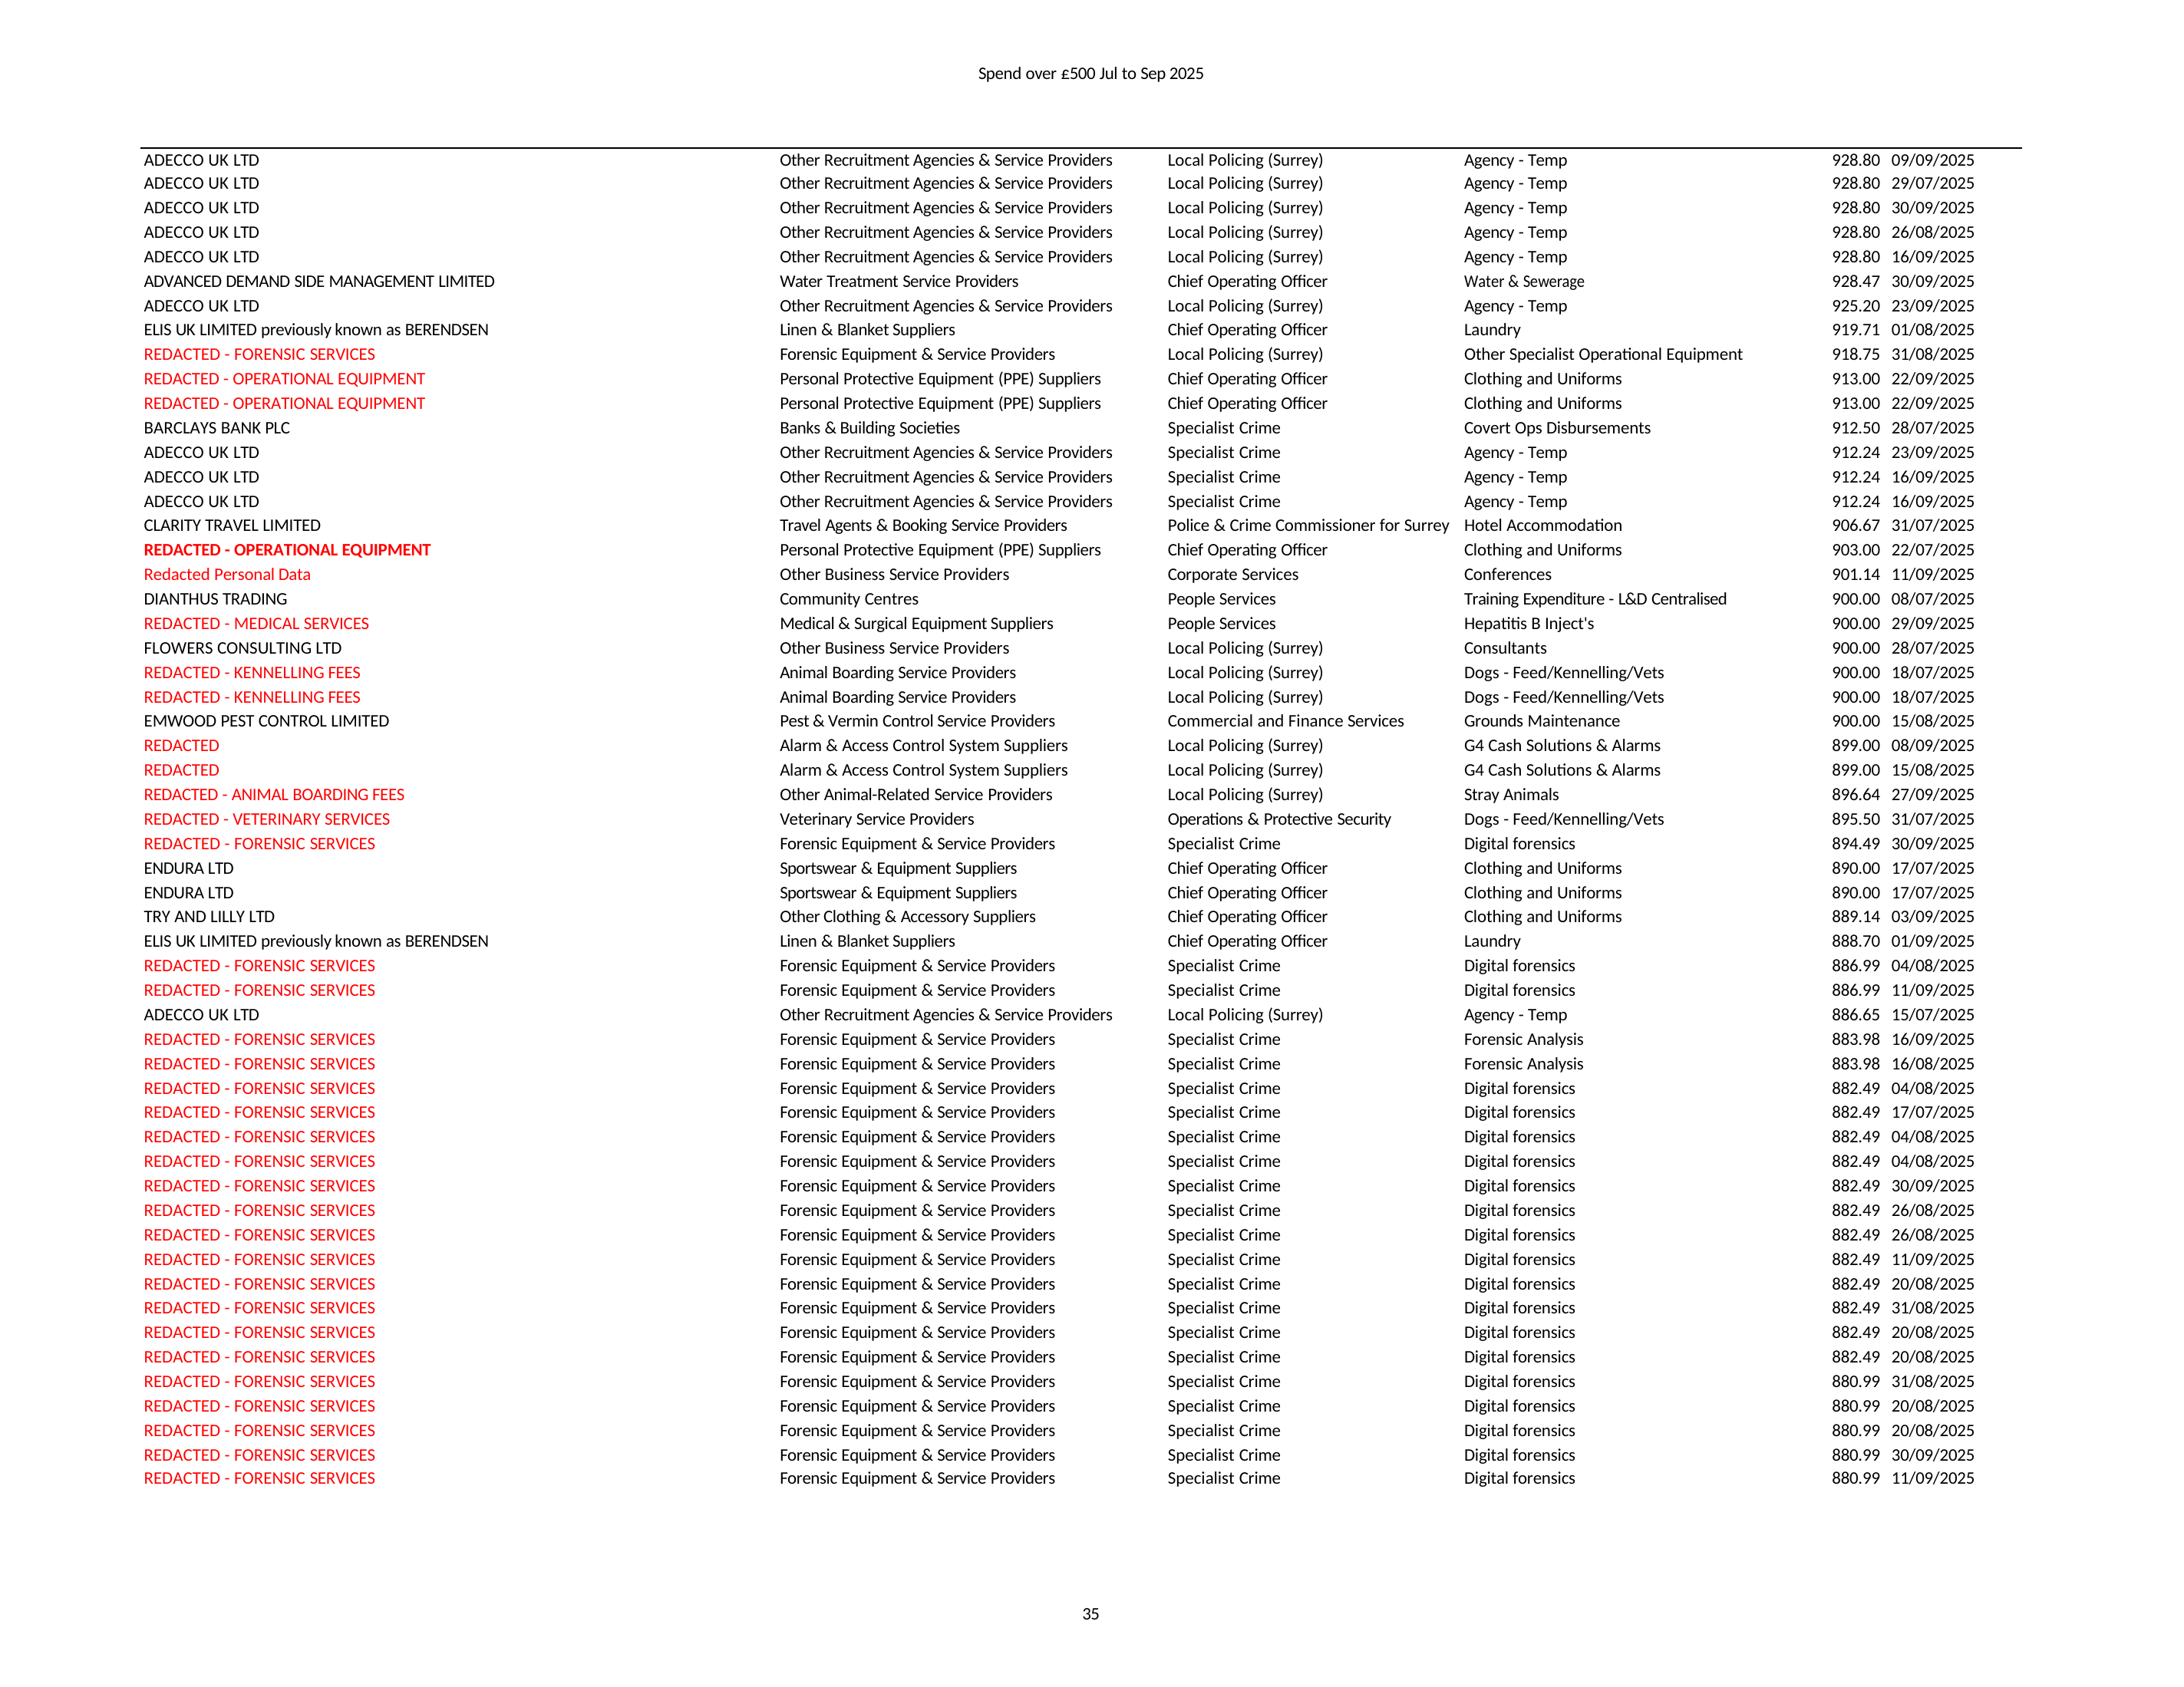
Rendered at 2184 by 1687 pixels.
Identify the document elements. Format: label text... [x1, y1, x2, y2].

table_cell Laundry [1460, 318, 1773, 342]
table_cell 889.14 [1773, 904, 1888, 929]
table_cell Water Treatment Service Providers [776, 269, 1164, 293]
table_cell ADECCO UK LTD [140, 293, 776, 318]
table_cell 20/08/2025 [1888, 1345, 2022, 1369]
table_cell Agency - Temp [1460, 196, 1773, 219]
table_cell EMWOOD PEST CONTROL LIMITED [140, 709, 776, 733]
table_cell ADECCO UK LTD [140, 464, 776, 489]
table_cell REDACTED - FORENSIC SERVICES [140, 1222, 776, 1247]
table_cell 895.50 [1773, 806, 1888, 831]
table_cell Linen & Blanket Suppliers [776, 318, 1164, 342]
table_cell 30/09/2025 [1888, 269, 2022, 293]
table_cell Hotel Accommodation [1460, 513, 1773, 538]
table_cell 882.49 [1773, 1125, 1888, 1149]
table_cell REDACTED - FORENSIC SERVICES [140, 1271, 776, 1296]
table_cell Other Recruitment Agencies & Service Providers [776, 149, 1164, 171]
table_cell 882.49 [1773, 1100, 1888, 1125]
table_cell Agency - Temp [1460, 489, 1773, 513]
table_cell Digital forensics [1460, 1442, 1773, 1467]
table_cell Laundry [1460, 929, 1773, 954]
table_cell 883.98 [1773, 1026, 1888, 1051]
table_cell DIANTHUS TRADING [140, 587, 776, 611]
table_cell 886.99 [1773, 954, 1888, 977]
table_cell Local Policing (Surrey) [1164, 196, 1460, 219]
table_cell 23/09/2025 [1888, 440, 2022, 464]
table_cell Forensic Equipment & Service Providers [776, 1222, 1164, 1247]
table_cell 880.99 [1773, 1442, 1888, 1467]
table_cell Operations & Protective Security [1164, 806, 1460, 831]
table_cell 16/09/2025 [1888, 489, 2022, 513]
table_cell Chief Operating Officer [1164, 904, 1460, 929]
table_cell ADECCO UK LTD [140, 489, 776, 513]
table_cell REDACTED - FORENSIC SERVICES [140, 1174, 776, 1198]
table_cell Digital forensics [1460, 1320, 1773, 1345]
table_cell Digital forensics [1460, 1222, 1773, 1247]
table_cell Other Specialist Operational Equipment [1460, 342, 1773, 367]
table_cell Personal Protective Equipment (PPE) Suppliers [776, 391, 1164, 415]
table_cell Banks & Building Societies [776, 415, 1164, 440]
table_cell Local Policing (Surrey) [1164, 783, 1460, 806]
table_cell Local Policing (Surrey) [1164, 219, 1460, 244]
table_cell 913.00 [1773, 367, 1888, 390]
table_cell Specialist Crime [1164, 1247, 1460, 1271]
table_cell Specialist Crime [1164, 1125, 1460, 1149]
table_cell Water & Sewerage [1460, 269, 1773, 293]
table_cell ENDURA LTD [140, 855, 776, 880]
table_cell Forensic Equipment & Service Providers [776, 1345, 1164, 1369]
table_cell Dogs - Feed/Kennelling/Vets [1460, 684, 1773, 709]
table_cell Forensic Equipment & Service Providers [776, 978, 1164, 1002]
table_cell REDACTED [140, 733, 776, 758]
table_cell ADECCO UK LTD [140, 219, 776, 244]
table_cell Other Business Service Providers [776, 562, 1164, 586]
table_cell 26/08/2025 [1888, 219, 2022, 244]
table_cell 27/09/2025 [1888, 783, 2022, 806]
table_cell 903.00 [1773, 538, 1888, 562]
table_cell ELIS UK LIMITED previously known as BERENDSEN [140, 929, 776, 954]
table_cell 912.24 [1773, 464, 1888, 489]
table_cell REDACTED - FORENSIC SERVICES [140, 1125, 776, 1149]
table_cell TRY AND LILLY LTD [140, 904, 776, 929]
table_cell Digital forensics [1460, 1076, 1773, 1100]
table_cell 20/08/2025 [1888, 1271, 2022, 1296]
table_cell BARCLAYS BANK PLC [140, 415, 776, 440]
table_cell 880.99 [1773, 1467, 1888, 1490]
table_cell Forensic Analysis [1460, 1026, 1773, 1051]
table_cell Other Recruitment Agencies & Service Providers [776, 1002, 1164, 1026]
table_cell 30/09/2025 [1888, 196, 2022, 219]
table_cell Animal Boarding Service Providers [776, 684, 1164, 709]
table_cell Local Policing (Surrey) [1164, 660, 1460, 684]
table_cell Other Clothing & Accessory Suppliers [776, 904, 1164, 929]
table_cell 20/08/2025 [1888, 1418, 2022, 1442]
table_cell CLARITY TRAVEL LIMITED [140, 513, 776, 538]
table_cell Local Policing (Surrey) [1164, 149, 1460, 171]
table_cell Forensic Equipment & Service Providers [776, 1418, 1164, 1442]
table_cell Specialist Crime [1164, 1026, 1460, 1051]
table_cell Personal Protective Equipment (PPE) Suppliers [776, 367, 1164, 390]
table_cell 31/07/2025 [1888, 806, 2022, 831]
table_cell 886.65 [1773, 1002, 1888, 1026]
table_cell 928.80 [1773, 196, 1888, 219]
table_cell 880.99 [1773, 1369, 1888, 1393]
table_cell Clothing and Uniforms [1460, 880, 1773, 904]
table_cell 901.14 [1773, 562, 1888, 586]
table_cell Forensic Equipment & Service Providers [776, 342, 1164, 367]
table_cell 928.80 [1773, 171, 1888, 195]
table_cell Sportswear & Equipment Suppliers [776, 880, 1164, 904]
table_cell 28/07/2025 [1888, 635, 2022, 660]
table_cell REDACTED - FORENSIC SERVICES [140, 1198, 776, 1222]
table_cell 23/09/2025 [1888, 293, 2022, 318]
table_cell Local Policing (Surrey) [1164, 293, 1460, 318]
table_cell Specialist Crime [1164, 1442, 1460, 1467]
table_cell 03/09/2025 [1888, 904, 2022, 929]
table_cell Consultants [1460, 635, 1773, 660]
table_cell G4 Cash Solutions & Alarms [1460, 758, 1773, 782]
table_cell People Services [1164, 611, 1460, 635]
table_cell 22/07/2025 [1888, 538, 2022, 562]
table_cell Sportswear & Equipment Suppliers [776, 855, 1164, 880]
table_cell 913.00 [1773, 391, 1888, 415]
table_cell 11/09/2025 [1888, 1467, 2022, 1490]
table_cell 22/09/2025 [1888, 367, 2022, 390]
table_cell Clothing and Uniforms [1460, 367, 1773, 390]
table_cell 16/09/2025 [1888, 464, 2022, 489]
table_cell REDACTED - FORENSIC SERVICES [140, 1051, 776, 1076]
table_cell Specialist Crime [1164, 1198, 1460, 1222]
table_cell 31/07/2025 [1888, 513, 2022, 538]
table_cell Specialist Crime [1164, 489, 1460, 513]
table_cell ADECCO UK LTD [140, 196, 776, 219]
table_cell Forensic Equipment & Service Providers [776, 1125, 1164, 1149]
table_cell Conferences [1460, 562, 1773, 586]
table_cell 918.75 [1773, 342, 1888, 367]
table_cell 890.00 [1773, 855, 1888, 880]
table_cell 928.47 [1773, 269, 1888, 293]
table_cell Dogs - Feed/Kennelling/Vets [1460, 806, 1773, 831]
table_cell Chief Operating Officer [1164, 880, 1460, 904]
table_cell ADVANCED DEMAND SIDE MANAGEMENT LIMITED [140, 269, 776, 293]
table_cell Specialist Crime [1164, 1393, 1460, 1418]
table_cell REDACTED - KENNELLING FEES [140, 660, 776, 684]
table_cell ADECCO UK LTD [140, 149, 776, 171]
table_cell Other Recruitment Agencies & Service Providers [776, 293, 1164, 318]
table_cell Other Recruitment Agencies & Service Providers [776, 489, 1164, 513]
table_cell 896.64 [1773, 783, 1888, 806]
table_cell 899.00 [1773, 758, 1888, 782]
table_cell Forensic Equipment & Service Providers [776, 1296, 1164, 1320]
table_cell 900.00 [1773, 635, 1888, 660]
table_cell 882.49 [1773, 1198, 1888, 1222]
table_cell REDACTED - FORENSIC SERVICES [140, 1100, 776, 1125]
table_cell Agency - Temp [1460, 244, 1773, 269]
table_cell 09/09/2025 [1888, 149, 2022, 171]
table_cell Chief Operating Officer [1164, 929, 1460, 954]
table_cell Agency - Temp [1460, 171, 1773, 195]
table_cell 15/08/2025 [1888, 709, 2022, 733]
table_cell 906.67 [1773, 513, 1888, 538]
table_cell Specialist Crime [1164, 1296, 1460, 1320]
table_cell 883.98 [1773, 1051, 1888, 1076]
table_cell Digital forensics [1460, 1393, 1773, 1418]
table_cell Specialist Crime [1164, 831, 1460, 855]
table_cell Local Policing (Surrey) [1164, 758, 1460, 782]
table_cell 30/09/2025 [1888, 1442, 2022, 1467]
table_cell Other Recruitment Agencies & Service Providers [776, 464, 1164, 489]
table_cell Digital forensics [1460, 1247, 1773, 1271]
table_cell Specialist Crime [1164, 440, 1460, 464]
table_cell REDACTED - FORENSIC SERVICES [140, 1320, 776, 1345]
table_cell Specialist Crime [1164, 1222, 1460, 1247]
table_cell Specialist Crime [1164, 1345, 1460, 1369]
table_cell 882.49 [1773, 1345, 1888, 1369]
table_cell Police & Crime Commissioner for Surrey [1164, 513, 1460, 538]
table_cell 08/09/2025 [1888, 733, 2022, 758]
table_cell Local Policing (Surrey) [1164, 1002, 1460, 1026]
table_cell REDACTED - FORENSIC SERVICES [140, 954, 776, 977]
table_cell 08/07/2025 [1888, 587, 2022, 611]
table_cell Agency - Temp [1460, 440, 1773, 464]
table_cell ADECCO UK LTD [140, 1002, 776, 1026]
table_cell Other Animal-Related Service Providers [776, 783, 1164, 806]
table_cell Specialist Crime [1164, 1271, 1460, 1296]
table_cell 900.00 [1773, 587, 1888, 611]
table_cell Forensic Equipment & Service Providers [776, 1149, 1164, 1173]
table_cell Forensic Equipment & Service Providers [776, 1198, 1164, 1222]
table_cell Local Policing (Surrey) [1164, 244, 1460, 269]
table_cell 29/09/2025 [1888, 611, 2022, 635]
table_cell Personal Protective Equipment (PPE) Suppliers [776, 538, 1164, 562]
table_cell Pest & Vermin Control Service Providers [776, 709, 1164, 733]
table_cell Clothing and Uniforms [1460, 855, 1773, 880]
table_cell REDACTED - OPERATIONAL EQUIPMENT [140, 538, 776, 562]
table_cell Hepatitis B Inject's [1460, 611, 1773, 635]
table_cell Local Policing (Surrey) [1164, 733, 1460, 758]
table_cell 894.49 [1773, 831, 1888, 855]
table_cell People Services [1164, 587, 1460, 611]
table_cell Clothing and Uniforms [1460, 391, 1773, 415]
table_cell REDACTED - FORENSIC SERVICES [140, 978, 776, 1002]
table_cell 882.49 [1773, 1076, 1888, 1100]
table_cell Chief Operating Officer [1164, 538, 1460, 562]
table_cell Linen & Blanket Suppliers [776, 929, 1164, 954]
table_cell REDACTED - FORENSIC SERVICES [140, 1296, 776, 1320]
table_cell Medical & Surgical Equipment Suppliers [776, 611, 1164, 635]
table_cell 928.80 [1773, 219, 1888, 244]
table_cell 26/08/2025 [1888, 1198, 2022, 1222]
table_cell REDACTED - FORENSIC SERVICES [140, 1393, 776, 1418]
table_cell 912.24 [1773, 440, 1888, 464]
table_cell Agency - Temp [1460, 219, 1773, 244]
table_cell Other Recruitment Agencies & Service Providers [776, 171, 1164, 195]
table_cell 18/07/2025 [1888, 684, 2022, 709]
table_cell 890.00 [1773, 880, 1888, 904]
table_cell 880.99 [1773, 1393, 1888, 1418]
table_cell Digital forensics [1460, 831, 1773, 855]
table_cell ADECCO UK LTD [140, 440, 776, 464]
table_cell Specialist Crime [1164, 1320, 1460, 1345]
table_cell 28/07/2025 [1888, 415, 2022, 440]
table_cell Forensic Equipment & Service Providers [776, 1442, 1164, 1467]
table_cell 882.49 [1773, 1247, 1888, 1271]
table_cell ENDURA LTD [140, 880, 776, 904]
table_cell 30/09/2025 [1888, 1174, 2022, 1198]
table_cell REDACTED - FORENSIC SERVICES [140, 1026, 776, 1051]
table_cell Digital forensics [1460, 1369, 1773, 1393]
table_cell 11/09/2025 [1888, 1247, 2022, 1271]
table_cell REDACTED - ANIMAL BOARDING FEES [140, 783, 776, 806]
table_cell Digital forensics [1460, 1467, 1773, 1490]
table_cell REDACTED - FORENSIC SERVICES [140, 1467, 776, 1490]
table_cell Alarm & Access Control System Suppliers [776, 758, 1164, 782]
table_cell Specialist Crime [1164, 1051, 1460, 1076]
table_cell 04/08/2025 [1888, 1149, 2022, 1173]
table_cell REDACTED - OPERATIONAL EQUIPMENT [140, 391, 776, 415]
table_cell Community Centres [776, 587, 1164, 611]
table_cell Local Policing (Surrey) [1164, 342, 1460, 367]
table_cell Agency - Temp [1460, 1002, 1773, 1026]
table_cell REDACTED - FORENSIC SERVICES [140, 1149, 776, 1173]
table_cell Chief Operating Officer [1164, 269, 1460, 293]
table_cell REDACTED - MEDICAL SERVICES [140, 611, 776, 635]
table_cell 04/08/2025 [1888, 954, 2022, 977]
table_cell Specialist Crime [1164, 1369, 1460, 1393]
table_cell Dogs - Feed/Kennelling/Vets [1460, 660, 1773, 684]
table_cell 22/09/2025 [1888, 391, 2022, 415]
table_cell 16/08/2025 [1888, 1051, 2022, 1076]
table_cell Forensic Equipment & Service Providers [776, 1174, 1164, 1198]
table_cell Redacted Personal Data [140, 562, 776, 586]
table_cell 16/09/2025 [1888, 1026, 2022, 1051]
table_cell 900.00 [1773, 660, 1888, 684]
table_cell Digital forensics [1460, 1418, 1773, 1442]
table_cell Forensic Equipment & Service Providers [776, 1369, 1164, 1393]
table_cell Specialist Crime [1164, 464, 1460, 489]
table_cell Forensic Equipment & Service Providers [776, 1271, 1164, 1296]
table_cell Digital forensics [1460, 1174, 1773, 1198]
table_cell Forensic Equipment & Service Providers [776, 1320, 1164, 1345]
table_cell Other Business Service Providers [776, 635, 1164, 660]
table_cell REDACTED - OPERATIONAL EQUIPMENT [140, 367, 776, 390]
table_cell FLOWERS CONSULTING LTD [140, 635, 776, 660]
table_cell REDACTED - FORENSIC SERVICES [140, 1076, 776, 1100]
table_cell 882.49 [1773, 1149, 1888, 1173]
table_cell Agency - Temp [1460, 293, 1773, 318]
table_cell 11/09/2025 [1888, 562, 2022, 586]
table_cell Digital forensics [1460, 1149, 1773, 1173]
table_cell 31/08/2025 [1888, 1296, 2022, 1320]
table_cell REDACTED - FORENSIC SERVICES [140, 1247, 776, 1271]
table_cell 928.80 [1773, 149, 1888, 171]
table_cell 882.49 [1773, 1222, 1888, 1247]
table_cell Forensic Equipment & Service Providers [776, 1247, 1164, 1271]
table_cell Covert Ops Disbursements [1460, 415, 1773, 440]
table_cell Digital forensics [1460, 954, 1773, 977]
table_cell ADECCO UK LTD [140, 171, 776, 195]
table_cell 882.49 [1773, 1296, 1888, 1320]
table_cell 01/09/2025 [1888, 929, 2022, 954]
table_cell REDACTED - FORENSIC SERVICES [140, 1418, 776, 1442]
table_cell REDACTED - FORENSIC SERVICES [140, 831, 776, 855]
table_cell 04/08/2025 [1888, 1076, 2022, 1100]
table_cell Specialist Crime [1164, 1149, 1460, 1173]
table_cell 18/07/2025 [1888, 660, 2022, 684]
table_cell 880.99 [1773, 1418, 1888, 1442]
table_cell 919.71 [1773, 318, 1888, 342]
table_cell 29/07/2025 [1888, 171, 2022, 195]
table_cell 30/09/2025 [1888, 831, 2022, 855]
table_cell Training Expenditure - L&D Centralised [1460, 587, 1773, 611]
table_cell Commercial and Finance Services [1164, 709, 1460, 733]
table_cell Forensic Equipment & Service Providers [776, 1100, 1164, 1125]
table_cell 886.99 [1773, 978, 1888, 1002]
table_cell Digital forensics [1460, 1100, 1773, 1125]
table_cell 01/08/2025 [1888, 318, 2022, 342]
table_cell Other Recruitment Agencies & Service Providers [776, 196, 1164, 219]
table_cell Clothing and Uniforms [1460, 538, 1773, 562]
table_cell 882.49 [1773, 1320, 1888, 1345]
table_cell ADECCO UK LTD [140, 244, 776, 269]
table_cell REDACTED [140, 758, 776, 782]
table_cell Digital forensics [1460, 1198, 1773, 1222]
table_cell Clothing and Uniforms [1460, 904, 1773, 929]
table_cell 17/07/2025 [1888, 855, 2022, 880]
table_cell 899.00 [1773, 733, 1888, 758]
table_cell REDACTED - FORENSIC SERVICES [140, 342, 776, 367]
table_cell Local Policing (Surrey) [1164, 635, 1460, 660]
table_cell Forensic Equipment & Service Providers [776, 954, 1164, 977]
table_cell Grounds Maintenance [1460, 709, 1773, 733]
table_cell 17/07/2025 [1888, 1100, 2022, 1125]
table_cell Digital forensics [1460, 1125, 1773, 1149]
table_cell Specialist Crime [1164, 1467, 1460, 1490]
table_cell 11/09/2025 [1888, 978, 2022, 1002]
table_cell 900.00 [1773, 709, 1888, 733]
table_cell Forensic Equipment & Service Providers [776, 831, 1164, 855]
table_cell G4 Cash Solutions & Alarms [1460, 733, 1773, 758]
table_cell Agency - Temp [1460, 149, 1773, 171]
table_cell 26/08/2025 [1888, 1222, 2022, 1247]
table_cell Veterinary Service Providers [776, 806, 1164, 831]
table_cell 20/08/2025 [1888, 1393, 2022, 1418]
table_cell Specialist Crime [1164, 415, 1460, 440]
table_cell Specialist Crime [1164, 1418, 1460, 1442]
table_cell ELIS UK LIMITED previously known as BERENDSEN [140, 318, 776, 342]
table_cell REDACTED - FORENSIC SERVICES [140, 1345, 776, 1369]
table_cell REDACTED - FORENSIC SERVICES [140, 1369, 776, 1393]
table_cell Animal Boarding Service Providers [776, 660, 1164, 684]
table_cell 15/07/2025 [1888, 1002, 2022, 1026]
table_cell 882.49 [1773, 1271, 1888, 1296]
table_cell Alarm & Access Control System Suppliers [776, 733, 1164, 758]
table_cell Forensic Equipment & Service Providers [776, 1393, 1164, 1418]
table_cell Specialist Crime [1164, 1100, 1460, 1125]
table_cell Forensic Equipment & Service Providers [776, 1026, 1164, 1051]
table_cell 31/08/2025 [1888, 342, 2022, 367]
table_cell 17/07/2025 [1888, 880, 2022, 904]
table_cell Stray Animals [1460, 783, 1773, 806]
table_cell Other Recruitment Agencies & Service Providers [776, 219, 1164, 244]
table_cell Agency - Temp [1460, 464, 1773, 489]
table_cell Chief Operating Officer [1164, 391, 1460, 415]
table_cell Other Recruitment Agencies & Service Providers [776, 244, 1164, 269]
table_cell Digital forensics [1460, 1345, 1773, 1369]
table_cell 04/08/2025 [1888, 1125, 2022, 1149]
table_cell 888.70 [1773, 929, 1888, 954]
table_cell REDACTED - VETERINARY SERVICES [140, 806, 776, 831]
table_cell 900.00 [1773, 611, 1888, 635]
table_cell 20/08/2025 [1888, 1320, 2022, 1345]
table_cell 882.49 [1773, 1174, 1888, 1198]
table_cell Specialist Crime [1164, 1076, 1460, 1100]
table_cell Specialist Crime [1164, 978, 1460, 1002]
table_cell Forensic Equipment & Service Providers [776, 1076, 1164, 1100]
table_cell REDACTED - FORENSIC SERVICES [140, 1442, 776, 1467]
table_cell Forensic Analysis [1460, 1051, 1773, 1076]
table_cell 16/09/2025 [1888, 244, 2022, 269]
table_cell Digital forensics [1460, 1271, 1773, 1296]
table_cell Local Policing (Surrey) [1164, 171, 1460, 195]
table_cell Forensic Equipment & Service Providers [776, 1051, 1164, 1076]
table_cell Chief Operating Officer [1164, 367, 1460, 390]
table_cell Forensic Equipment & Service Providers [776, 1467, 1164, 1490]
table_cell Digital forensics [1460, 1296, 1773, 1320]
table_cell Other Recruitment Agencies & Service Providers [776, 440, 1164, 464]
table_cell 928.80 [1773, 244, 1888, 269]
table_cell Specialist Crime [1164, 1174, 1460, 1198]
table_cell Specialist Crime [1164, 954, 1460, 977]
table_cell Chief Operating Officer [1164, 318, 1460, 342]
table_cell Chief Operating Officer [1164, 855, 1460, 880]
table_cell REDACTED - KENNELLING FEES [140, 684, 776, 709]
table_cell Corporate Services [1164, 562, 1460, 586]
table_cell Local Policing (Surrey) [1164, 684, 1460, 709]
table_cell 900.00 [1773, 684, 1888, 709]
table_cell 15/08/2025 [1888, 758, 2022, 782]
table_cell 912.24 [1773, 489, 1888, 513]
table_cell Travel Agents & Booking Service Providers [776, 513, 1164, 538]
table_cell 912.50 [1773, 415, 1888, 440]
table_cell 925.20 [1773, 293, 1888, 318]
table_cell 31/08/2025 [1888, 1369, 2022, 1393]
table_cell Digital forensics [1460, 978, 1773, 1002]
